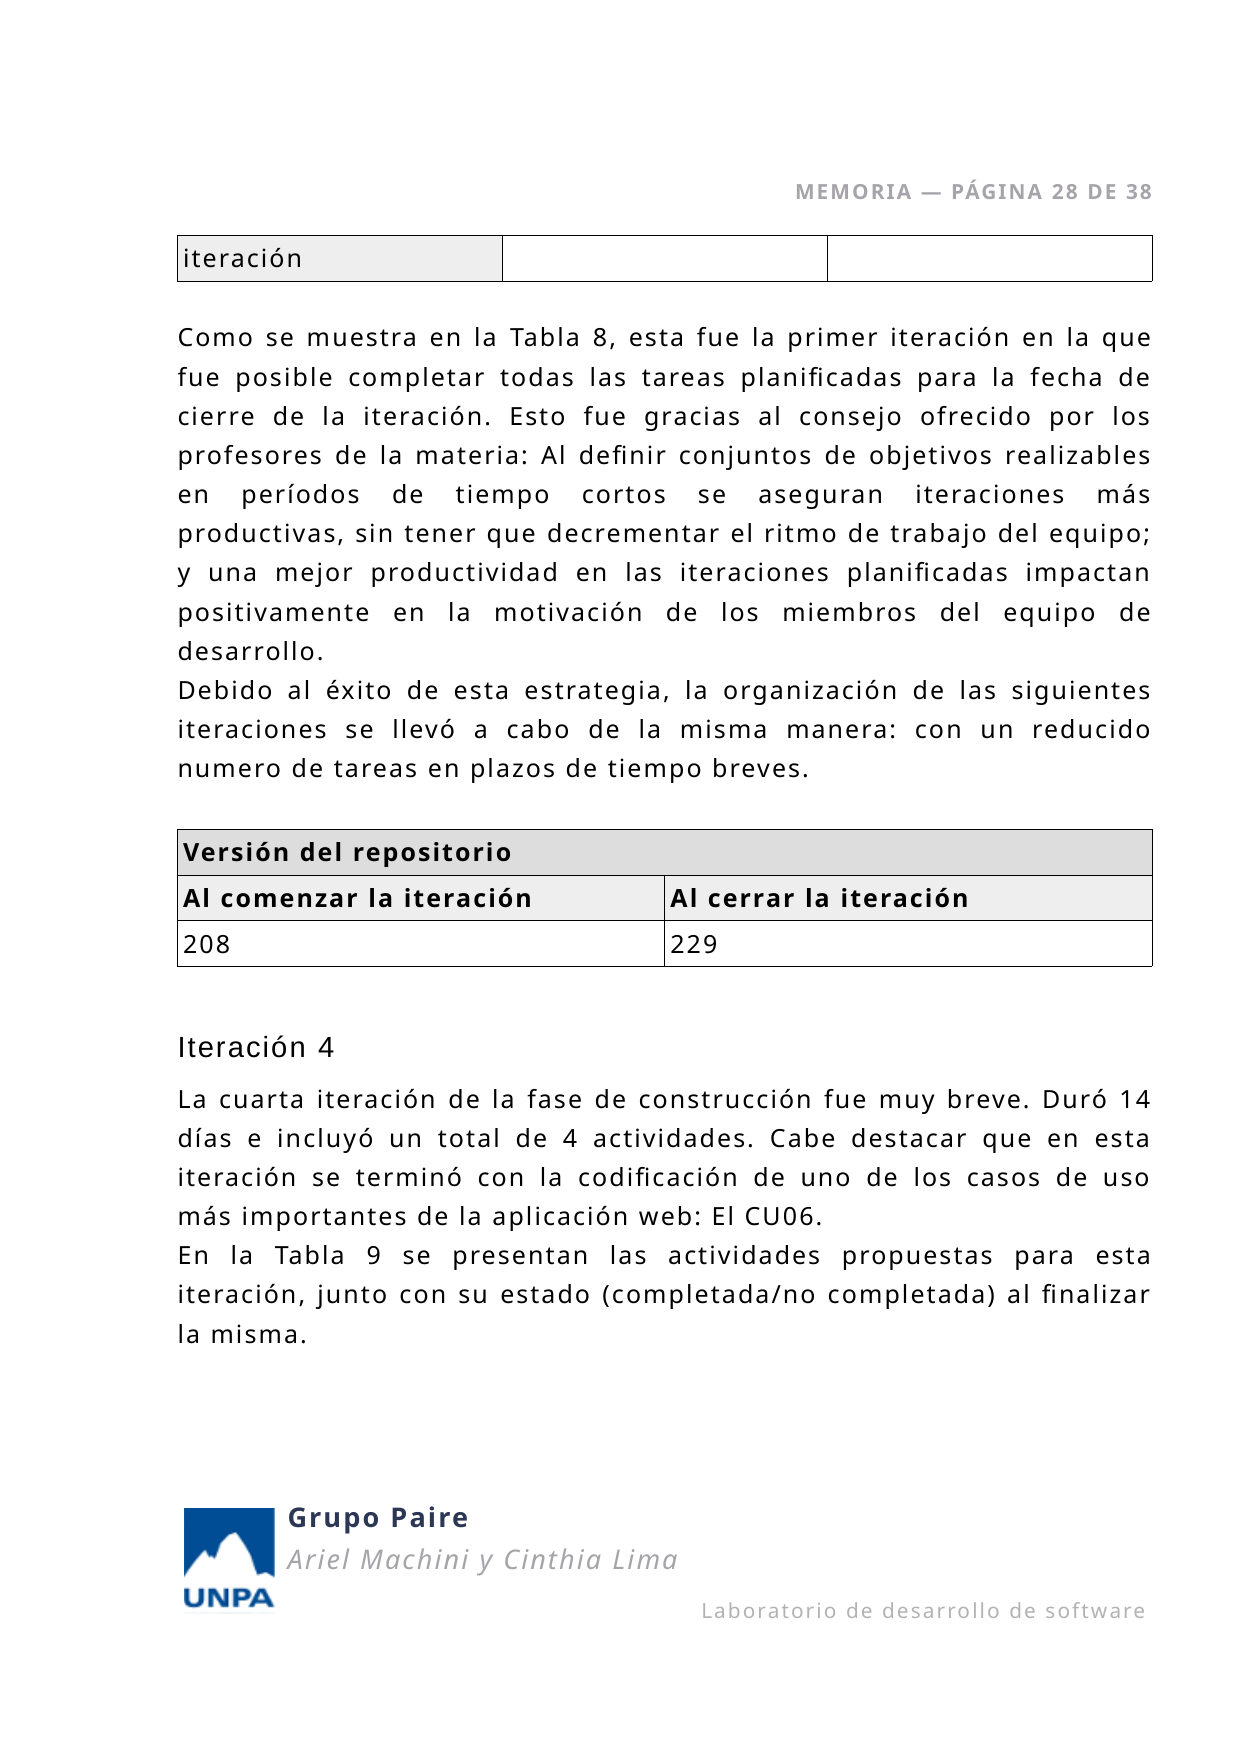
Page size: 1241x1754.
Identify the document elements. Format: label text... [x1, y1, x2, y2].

text Como se muestra en la Tabla 8, esta fue la primer iteración en la que fue posible completar todas las tareas planificadas para la fecha de cierre de la iteración. Esto fue gracias al consejo ofrecido por los profesores de la materia: Al definir conjuntos de objetivos realizables en períodos de tiempo cortos se aseguran iteraciones más productivas, sin tener que decrementar el ritmo de trabajo del equipo; y una mejor productividad en las iteraciones planificadas impactan positivamente en la motivación de los miembros del equipo de desarrollo. [177, 320, 1152, 667]
table_cell Al cerrar la iteración [665, 876, 1152, 920]
text Debido al éxito de esta estrategia, la organización de las siguientes iteraciones se llevó a cabo de la misma manera: con un reducido numero de tareas en plazos de tiempo breves. [177, 672, 1152, 785]
table_cell 208 [178, 921, 664, 966]
table_cell Al comenzar la iteración [178, 876, 664, 920]
subtitle Iteración 4 [177, 1030, 1152, 1064]
table_cell iteración [178, 236, 502, 281]
table_cell 229 [665, 921, 1152, 966]
text La cuarta iteración de la fase de construcción fue muy breve. Duró 14 días e incluyó un total de 4 actividades. Cabe destacar que en esta iteración se terminó con la codificación de uno de los casos de uso más importantes de la aplicación web: El CU06. [177, 1081, 1152, 1233]
text En la Tabla 9 se presentan las actividades propuestas para esta iteración, junto con su estado (completada/no completada) al finalizar la misma. [177, 1238, 1152, 1350]
table_header Versión del repositorio [178, 830, 1152, 875]
table_cell [828, 236, 1152, 281]
picture [184, 1508, 275, 1614]
table_cell [503, 236, 827, 281]
